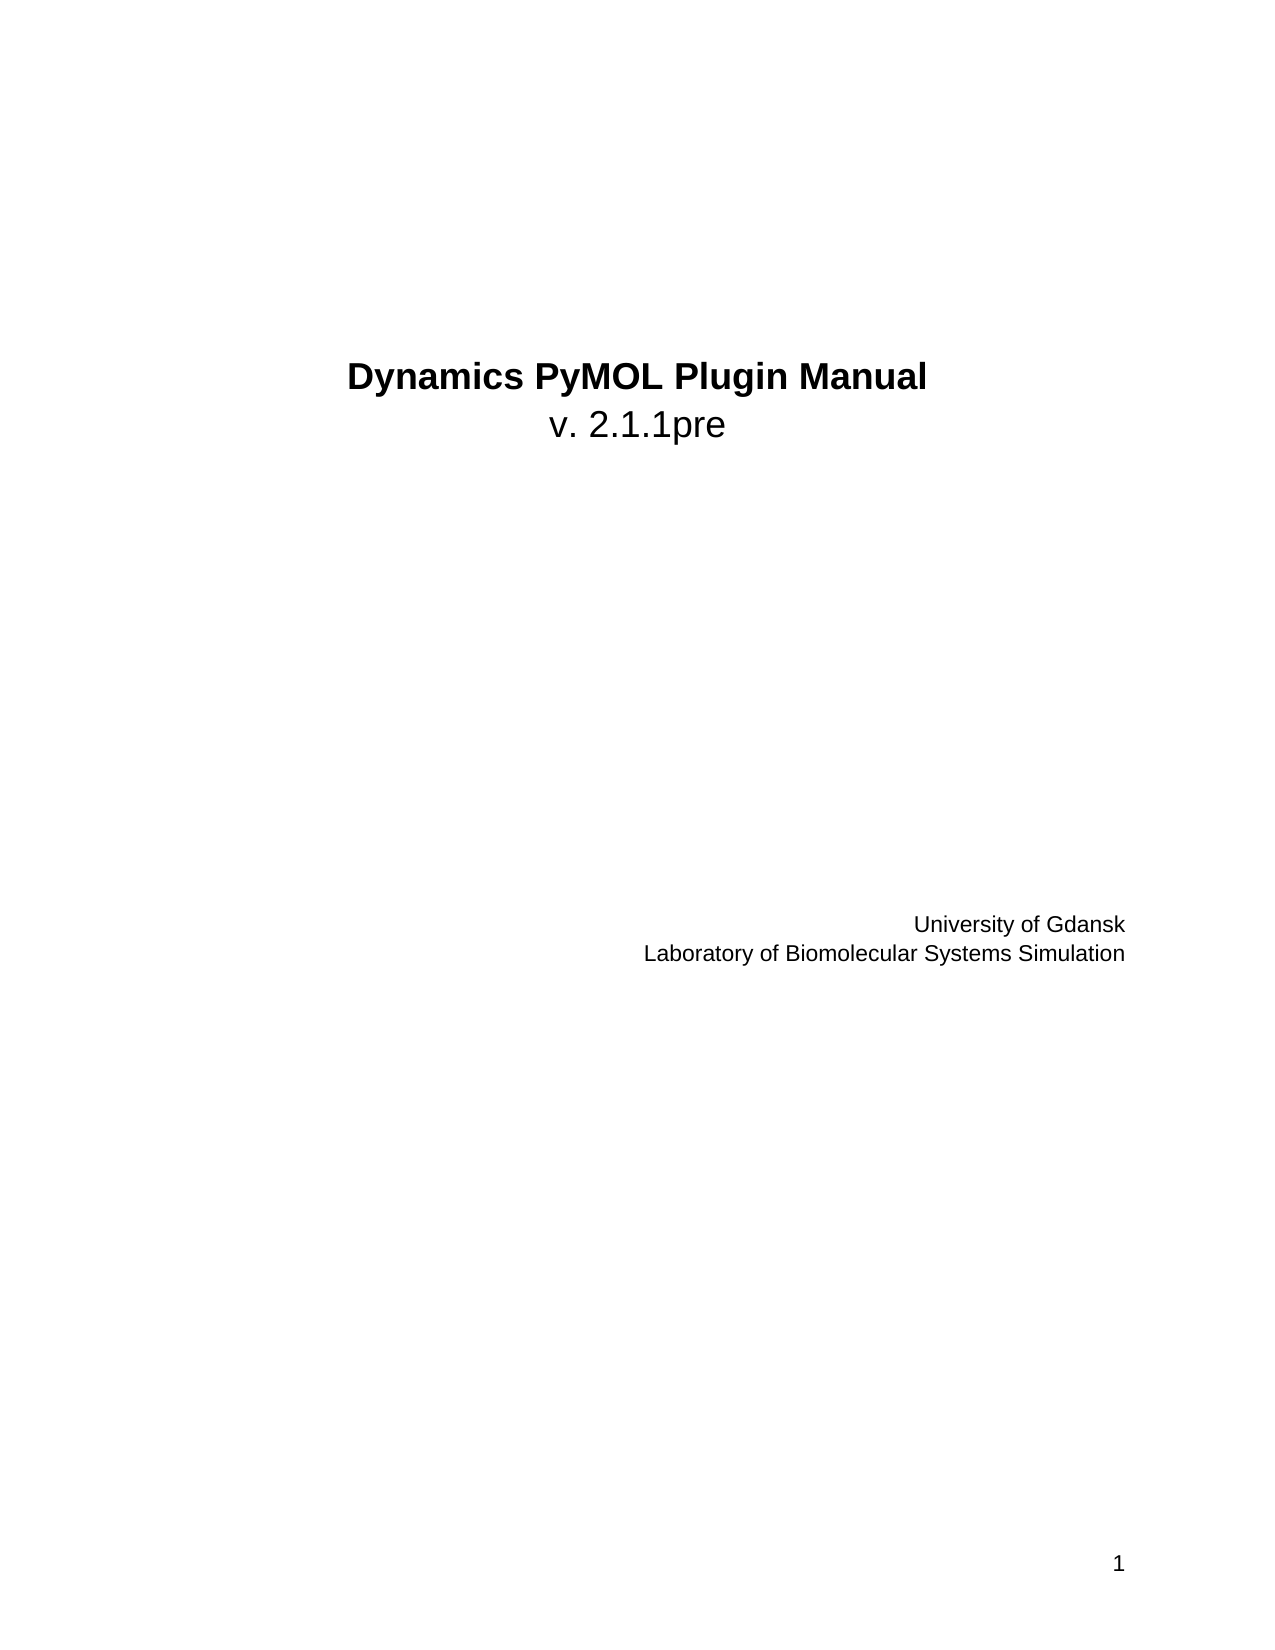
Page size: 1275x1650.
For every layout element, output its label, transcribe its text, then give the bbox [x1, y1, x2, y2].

text Dynamics PyMOL Plugin Manual [150, 356, 1125, 397]
text University of Gdansk [150, 911, 1125, 937]
text v. 2.1.1pre [150, 404, 1125, 446]
text Laboratory of Biomolecular Systems Simulation [150, 941, 1125, 966]
